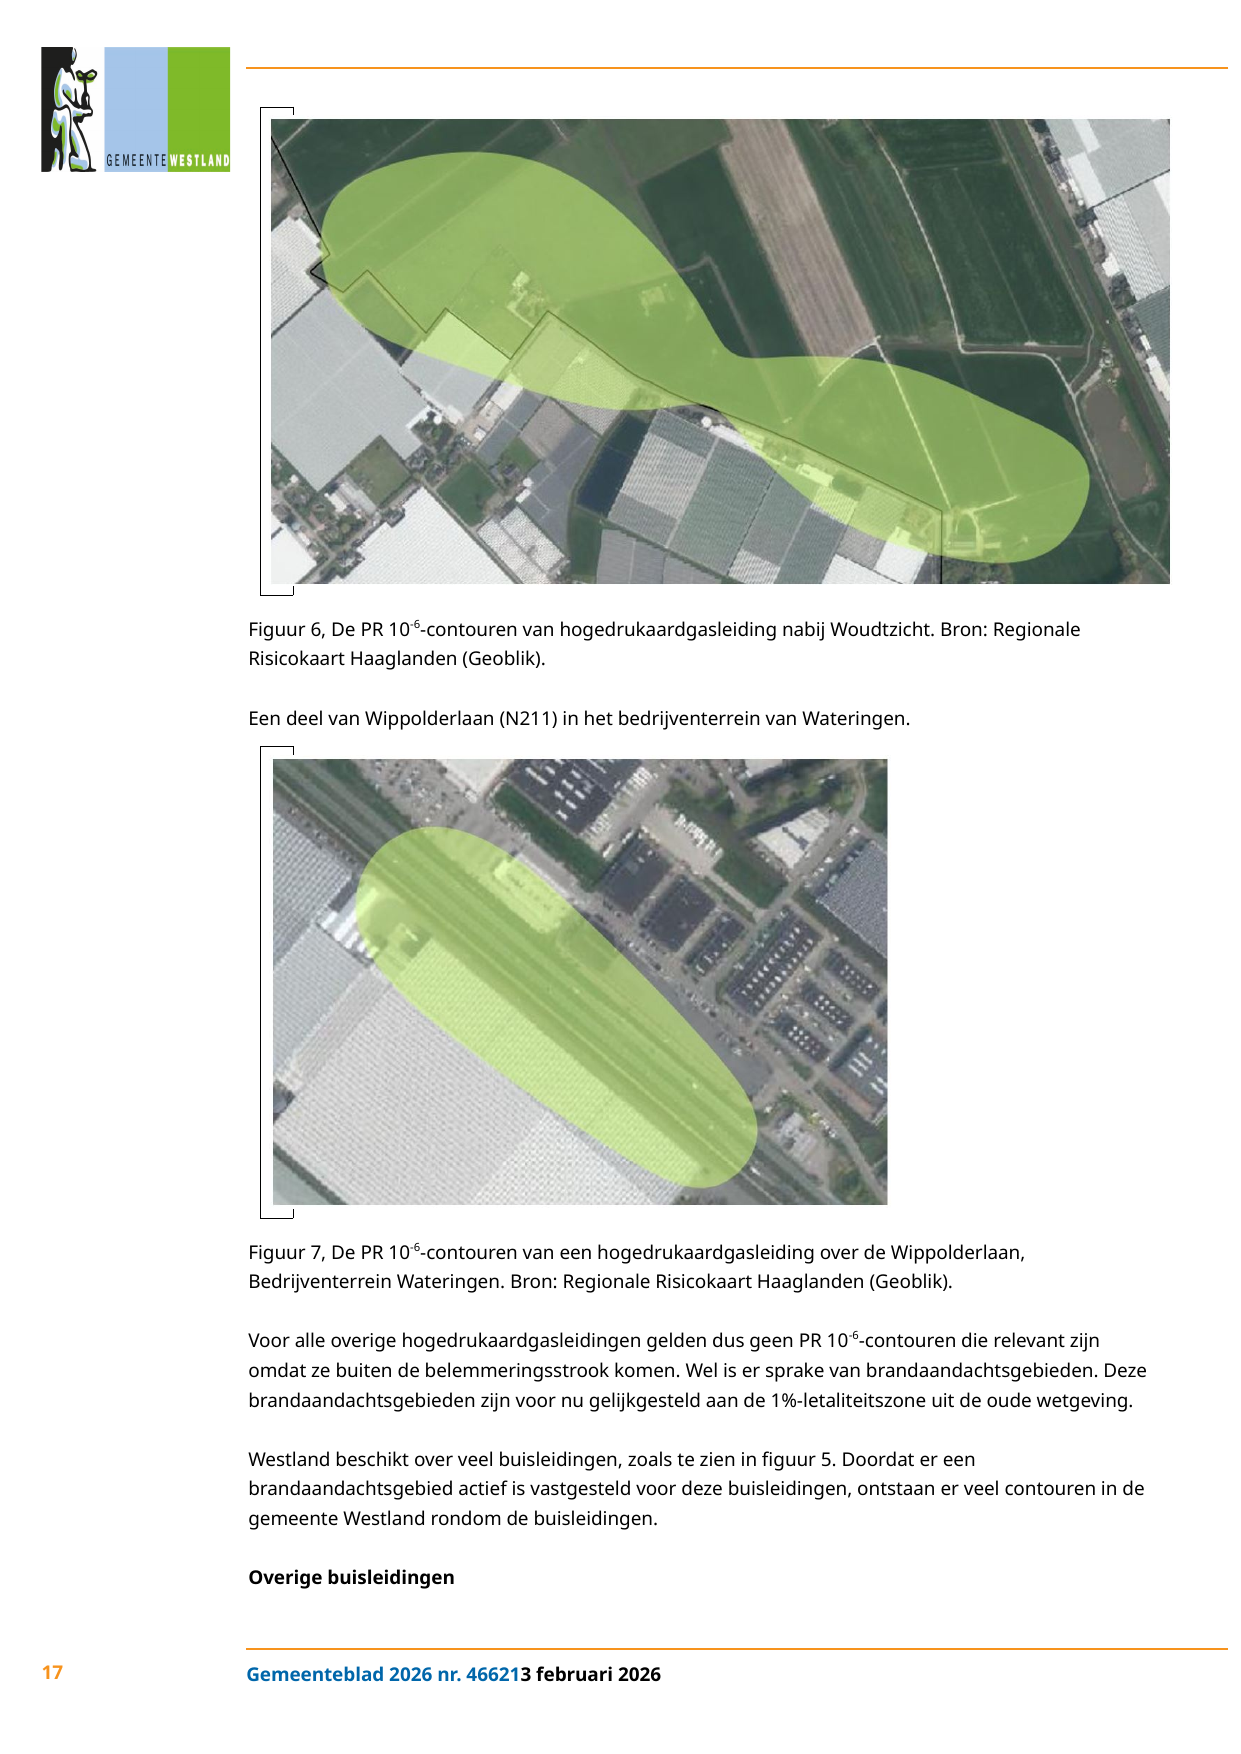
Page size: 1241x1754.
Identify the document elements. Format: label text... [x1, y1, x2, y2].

text Overige buisleidingen [248, 1564, 1152, 1590]
text Voor alle overige hogedrukaardgasleidingen gelden dus geen PR 10-6-contouren die relevant zijn omdat ze buiten de belemmeringsstrook komen. Wel is er sprake van brandaandachtsgebieden. Deze brandaandachtsgebieden zijn voor nu gelijkgesteld aan de 1%-letaliteitszone uit de oude wetgeving. [248, 1328, 1152, 1412]
text Figuur 6, De PR 10-6-contouren van hogedrukaardgasleiding nabij Woudtzicht. Bron: Regionale Risicokaart Haaglanden (Geoblik). [248, 616, 1152, 671]
picture [268, 755, 1173, 1209]
text Figuur 7, De PR 10-6-contouren van een hogedrukaardgasleiding over de Wippolderlaan, Bedrijventerrein Wateringen. Bron: Regionale Risicokaart Haaglanden (Geoblik). [248, 1239, 1152, 1294]
picture [41, 47, 231, 172]
text Een deel van Wippolderlaan (N211) in het bedrijventerrein van Wateringen. [248, 705, 1152, 730]
picture [268, 115, 1173, 586]
text Westland beschikt over veel buisleidingen, zoals te zien in figuur 5. Doordat er een brandaandachtsgebied actief is vastgesteld voor deze buisleidingen, ontstaan er veel contouren in de gemeente Westland rondom de buisleidingen. [248, 1446, 1152, 1531]
